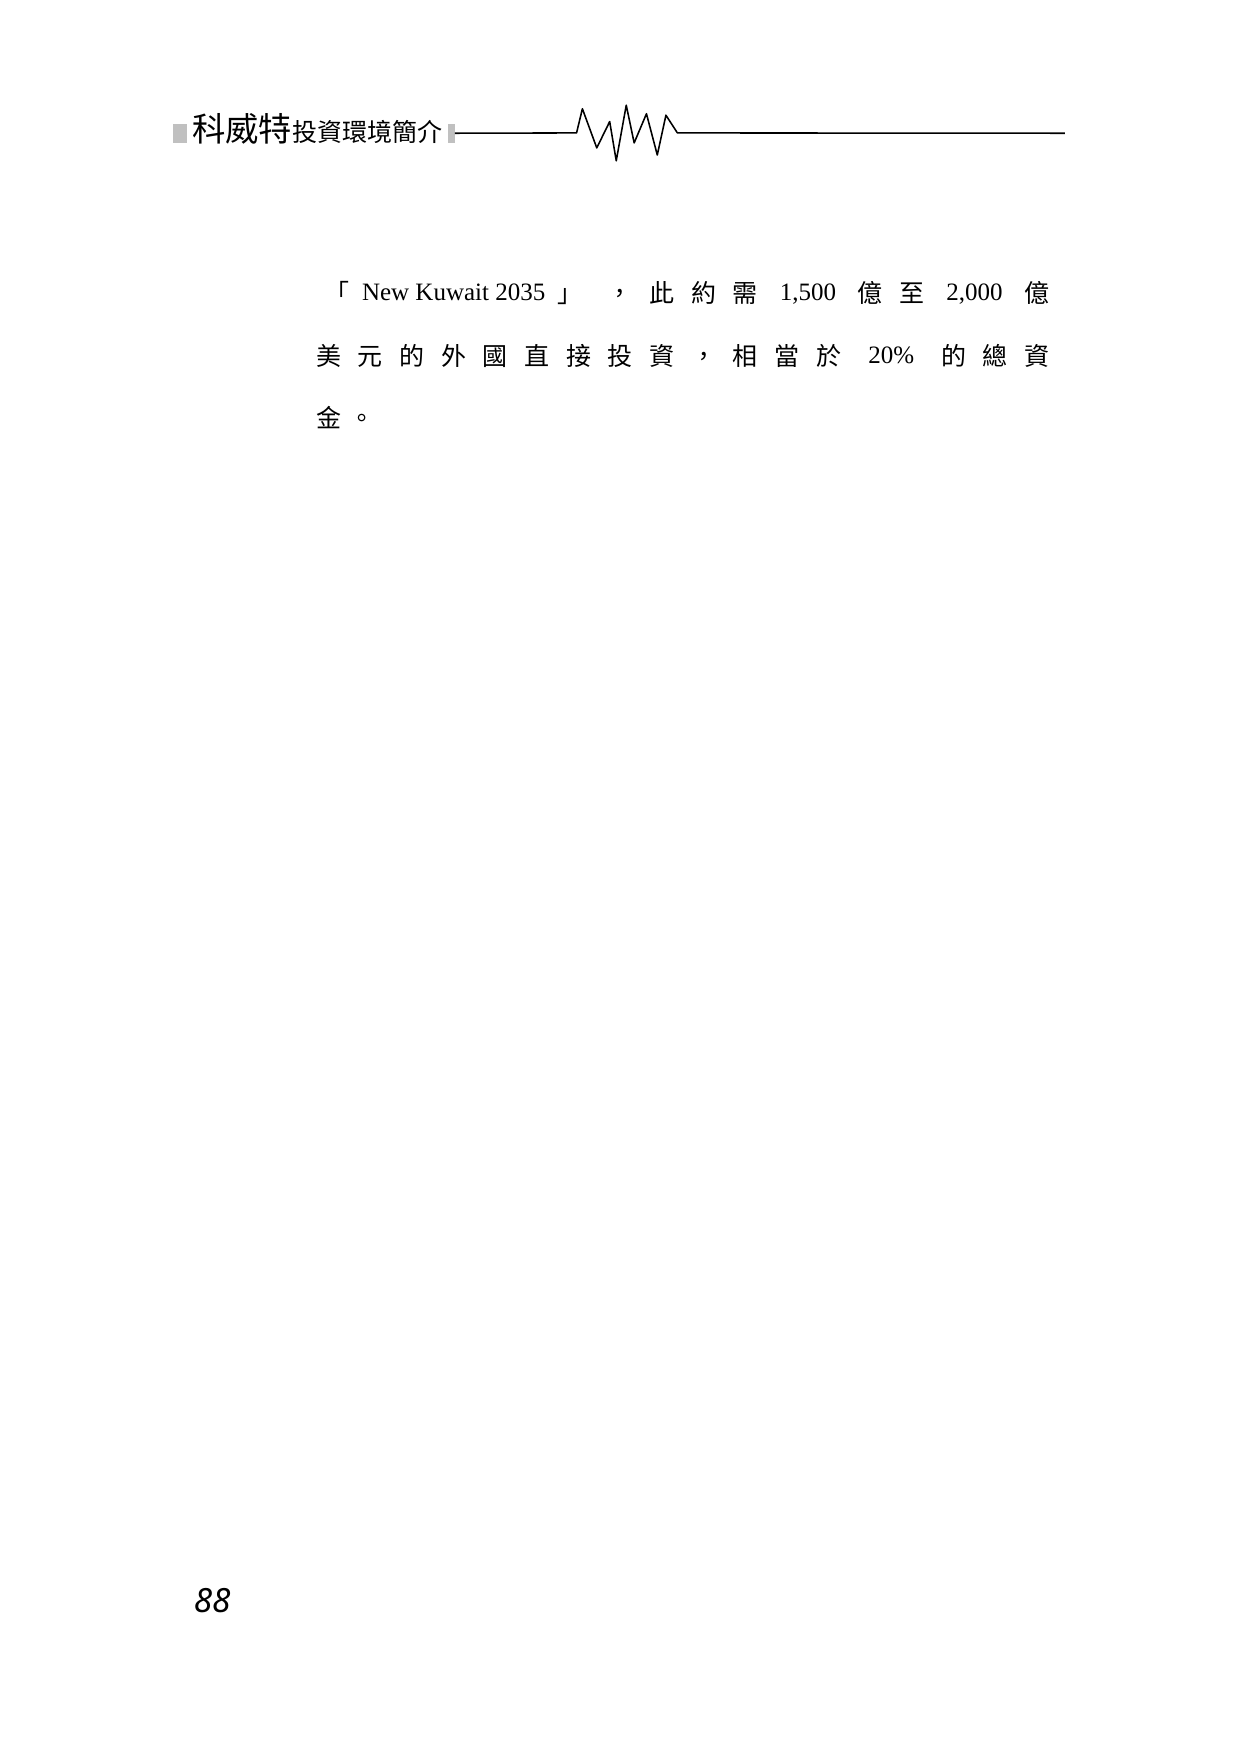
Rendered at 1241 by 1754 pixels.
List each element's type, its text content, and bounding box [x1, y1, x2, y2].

text 「New Kuwait 2035」，此約需1,500億至2,000億美元的外國直接投資，相當於20%的總資金。 [281, 250, 1058, 438]
